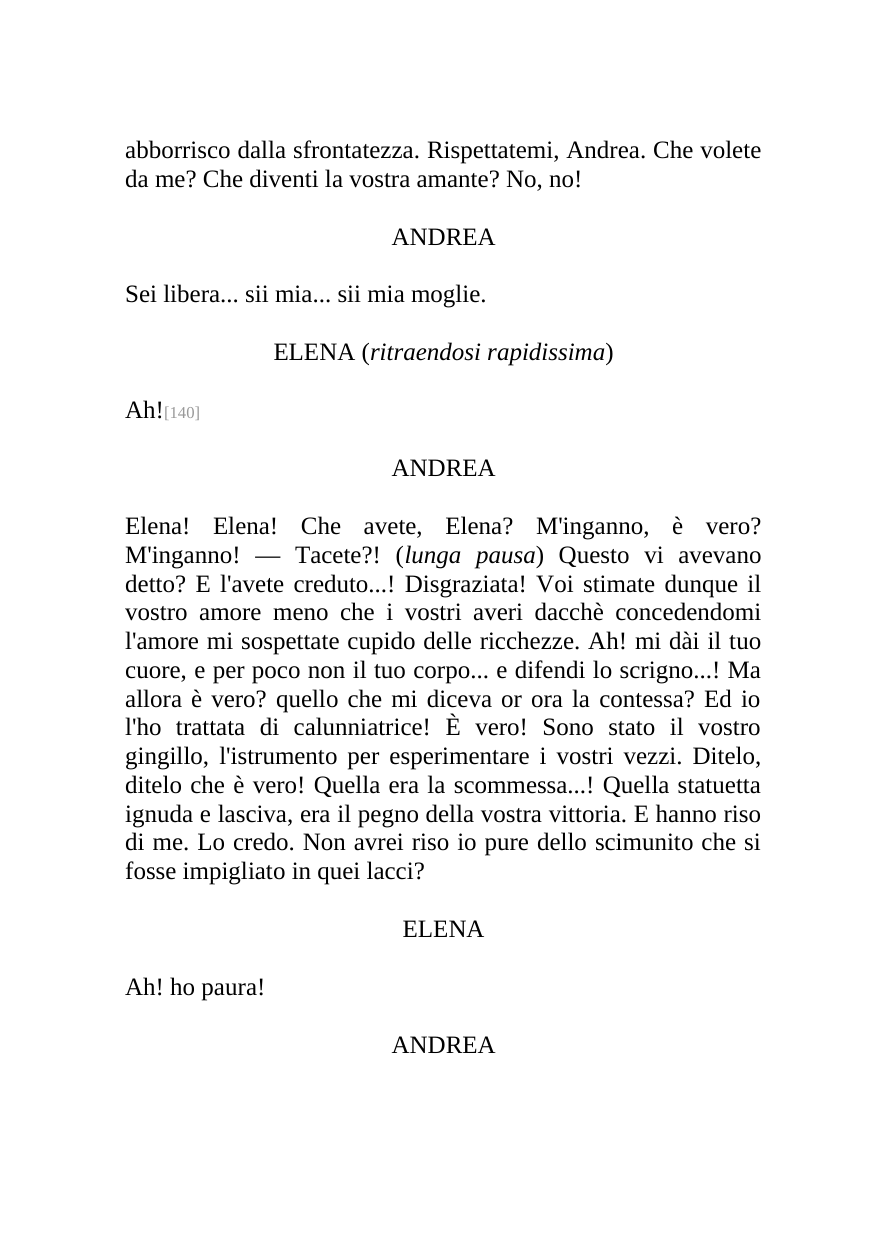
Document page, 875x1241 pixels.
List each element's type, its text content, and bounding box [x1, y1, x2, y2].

text ELENA (ritraendosi rapidissima) [125, 337, 762, 366]
text ELENA [125, 914, 762, 943]
text ANDREA [125, 222, 762, 250]
text Elena! Elena! Che avete, Elena? M'inganno, è vero? M'inganno! — Tacete?! (lunga pausa) Questo vi avevano detto? E l'avete creduto...! Disgraziata! Voi stimate dunque il vostro amore meno che i vostri averi dacchè concedendomi l'amore mi sospettate cupido delle ricchezze. Ah! mi dài il tuo cuore, e per poco non il tuo corpo... e difendi lo scrigno...! Ma allora è vero? quello che mi diceva or ora la contessa? Ed io l'ho trattata di calunniatrice! È vero! Sono stato il vostro gingillo, l'istrumento per esperimentare i vostri vezzi. Ditelo, ditelo che è vero! Quella era la scommessa...! Quella statuetta ignuda e lasciva, era il pegno della vostra vittoria. E hanno riso di me. Lo credo. Non avrei riso io pure dello scimunito che si fosse impigliato in quei lacci? [125, 511, 762, 885]
text ANDREA [125, 1030, 762, 1059]
text ANDREA [125, 453, 762, 482]
text abborrisco dalla sfrontatezza. Rispettatemi, Andrea. Che volete da me? Che diventi la vostra amante? No, no! [125, 135, 762, 192]
text Sei libera... sii mia... sii mia moglie. [125, 279, 762, 308]
text Ah! ho paura! [125, 972, 762, 1001]
text Ah![140] [125, 395, 762, 424]
